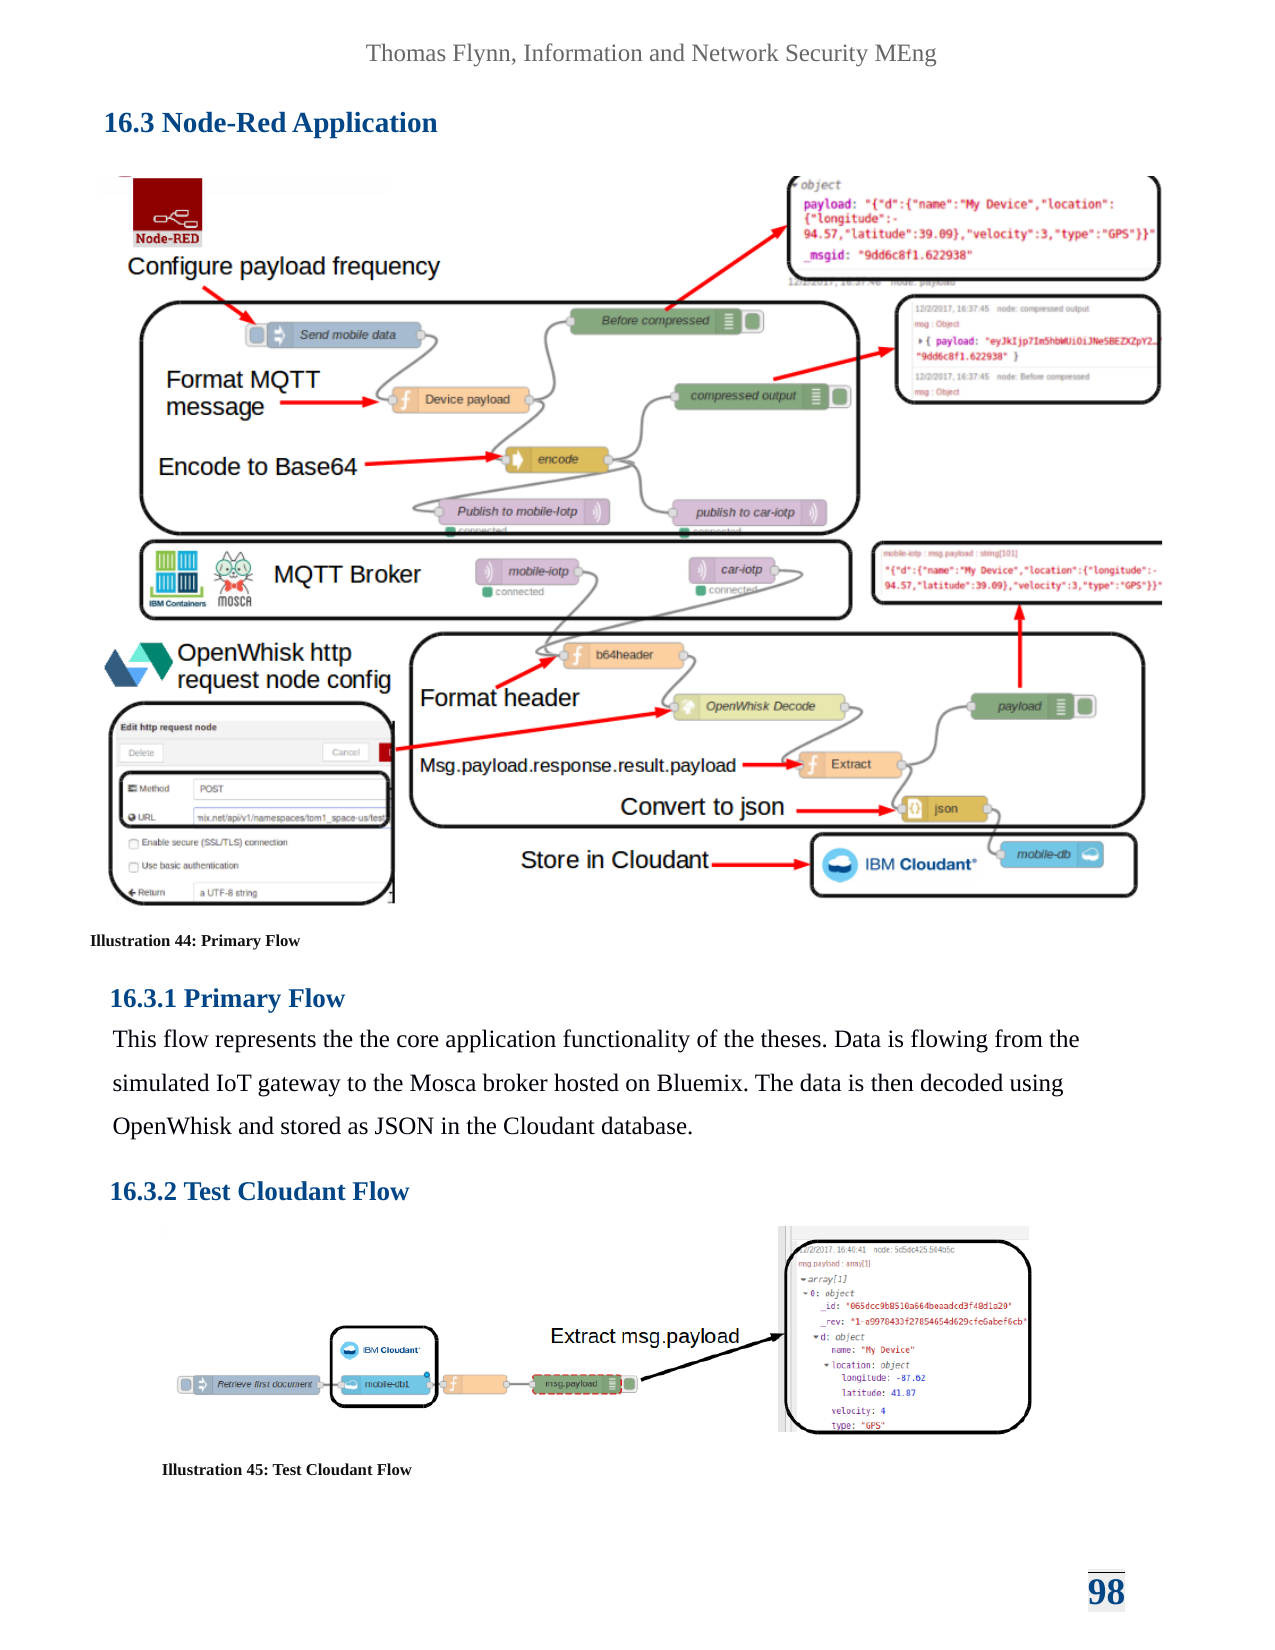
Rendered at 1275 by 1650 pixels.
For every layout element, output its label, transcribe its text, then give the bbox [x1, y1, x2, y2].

picture [161, 1226, 1045, 1450]
subtitle 16.3.2 Test Cloudant Flow [109, 1174, 1125, 1206]
subtitle 16.3 Node-Red Application [103, 105, 1125, 138]
text Illustration 45: Test Cloudant Flow [162, 1450, 1176, 1479]
text Illustration 44: Primary Flow [90, 909, 1211, 950]
text This flow represents the the core application functionality of the theses. Data is flowing from the simulated IoT gateway to the Mosca broker hosted on Bluemix. The data is then decoded using OpenWhisk and stored as JSON in the Cloudant database. [112, 1024, 1125, 1139]
subtitle 16.3.1 Primary Flow [51, 157, 1211, 1013]
picture [98, 176, 1163, 909]
subtitle [123, 1214, 1176, 1502]
